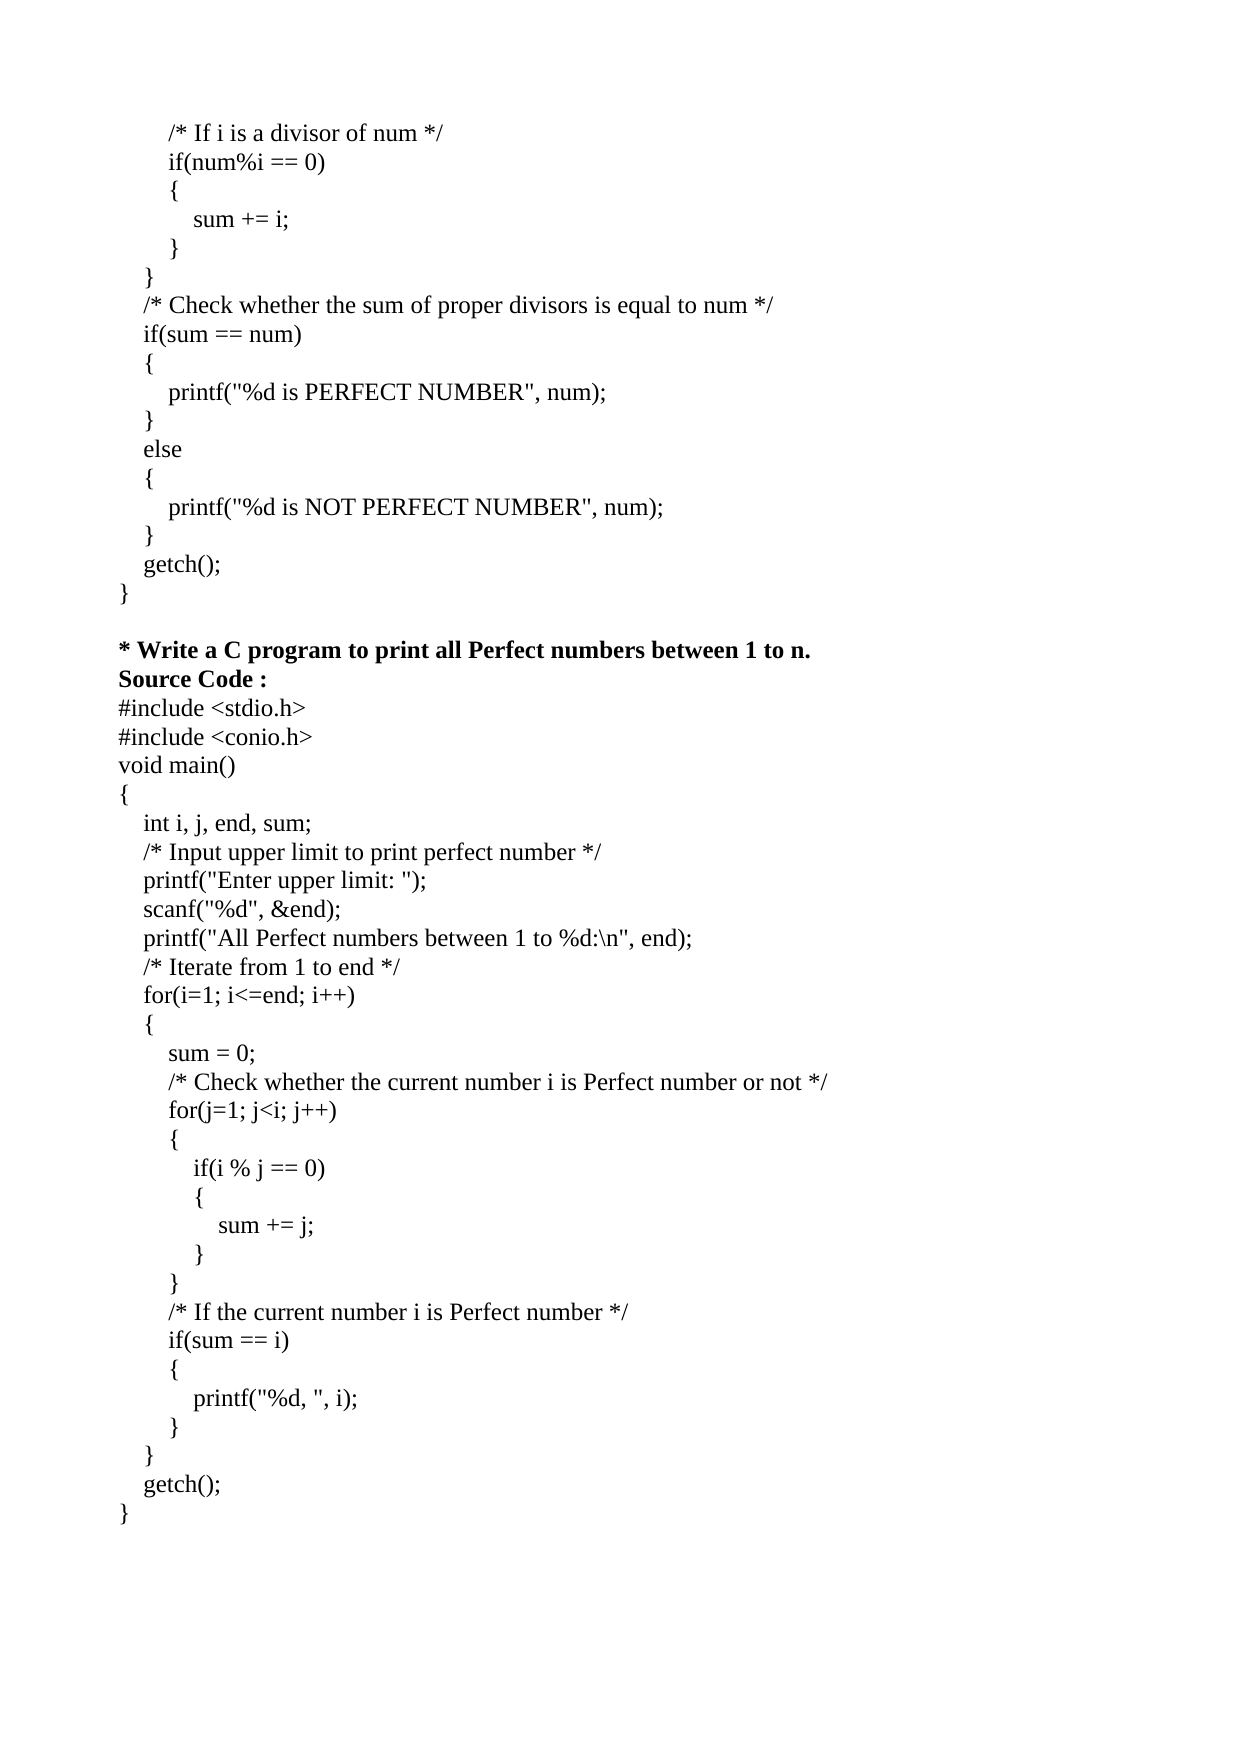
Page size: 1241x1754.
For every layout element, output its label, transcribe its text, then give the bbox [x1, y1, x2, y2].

text Source Code : [118, 664, 1122, 693]
text if(sum == i) [118, 1326, 1122, 1354]
text getch(); [118, 549, 1122, 578]
text /* Check whether the sum of proper divisors is equal to num */ [118, 291, 1122, 319]
text void main() [118, 751, 1122, 779]
text /* Iterate from 1 to end */ [118, 952, 1122, 981]
text if(sum == num) [118, 319, 1122, 348]
text } [118, 578, 1122, 607]
text sum = 0; [118, 1038, 1122, 1067]
text #include <conio.h> [118, 722, 1122, 751]
text else [118, 434, 1122, 463]
text printf("%d is PERFECT NUMBER", num); [118, 377, 1122, 406]
text { [118, 1124, 1122, 1153]
text { [118, 1009, 1122, 1038]
text for(j=1; j<i; j++) [118, 1096, 1122, 1124]
text printf("Enter upper limit: "); [118, 866, 1122, 894]
text { [118, 1354, 1122, 1383]
text } [118, 1268, 1122, 1297]
text if(i % j == 0) [118, 1153, 1122, 1182]
text } [118, 521, 1122, 549]
text scanf("%d", &end); [118, 894, 1122, 923]
text printf("%d, ", i); [118, 1383, 1122, 1412]
text for(i=1; i<=end; i++) [118, 981, 1122, 1009]
text /* If i is a divisor of num */ [118, 118, 1122, 147]
text } [118, 1412, 1122, 1441]
text sum += i; [118, 204, 1122, 233]
text getch(); [118, 1469, 1122, 1498]
text if(num%i == 0) [118, 147, 1122, 176]
text * Write a C program to print all Perfect numbers between 1 to n. [118, 636, 1122, 664]
text /* Input upper limit to print perfect number */ [118, 837, 1122, 866]
text printf("%d is NOT PERFECT NUMBER", num); [118, 492, 1122, 521]
text #include <stdio.h> [118, 693, 1122, 722]
text int i, j, end, sum; [118, 808, 1122, 837]
text { [118, 1182, 1122, 1211]
text printf("All Perfect numbers between 1 to %d:\n", end); [118, 923, 1122, 952]
text { [118, 463, 1122, 492]
text } [118, 262, 1122, 291]
text /* If the current number i is Perfect number */ [118, 1297, 1122, 1326]
text } [118, 406, 1122, 434]
text } [118, 1441, 1122, 1469]
text } [118, 1239, 1122, 1268]
text { [118, 176, 1122, 204]
text { [118, 348, 1122, 377]
text } [118, 1498, 1122, 1527]
text { [118, 779, 1122, 808]
text /* Check whether the current number i is Perfect number or not */ [118, 1067, 1122, 1096]
text sum += j; [118, 1211, 1122, 1239]
text } [118, 233, 1122, 262]
